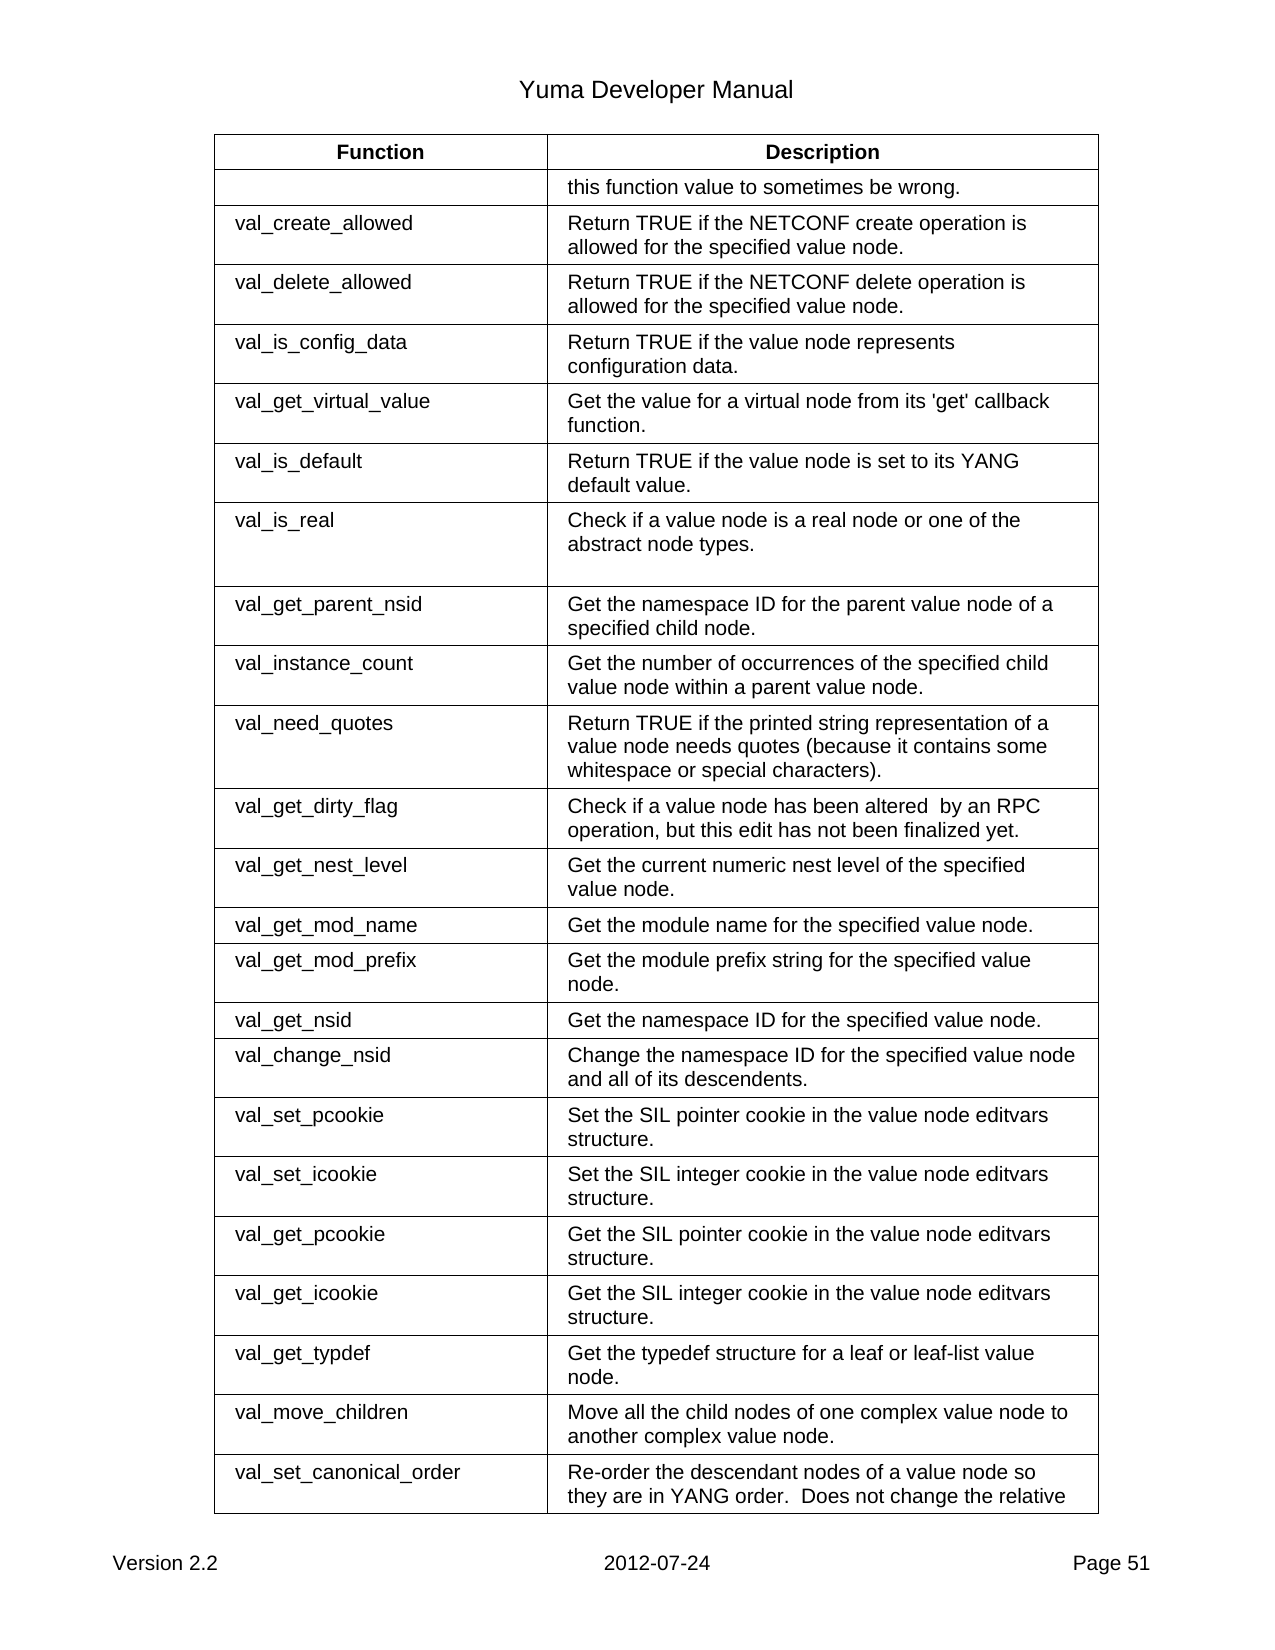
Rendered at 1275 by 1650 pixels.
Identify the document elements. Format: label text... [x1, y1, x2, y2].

table_cell val_get_icookie [215, 1276, 547, 1335]
table_cell Move all the child nodes of one complex value node to another complex value node. [548, 1395, 1098, 1454]
table_cell Return TRUE if the value node is set to its YANG default value. [548, 444, 1098, 502]
table_cell val_get_parent_nsid [215, 587, 547, 645]
table_cell val_set_canonical_order [215, 1455, 547, 1513]
table_cell Get the module name for the specified value node. [548, 908, 1098, 942]
table_cell this function value to sometimes be wrong. [548, 170, 1098, 205]
table_header Function [215, 135, 547, 169]
table_cell val_change_nsid [215, 1039, 547, 1097]
table_cell val_is_config_data [215, 325, 547, 383]
table_cell Check if a value node is a real node or one of the abstract node types. [548, 503, 1098, 586]
table_cell val_get_mod_prefix [215, 944, 547, 1002]
table_cell Set the SIL integer cookie in the value node editvars structure. [548, 1157, 1098, 1216]
table_cell val_delete_allowed [215, 265, 547, 324]
table_cell Set the SIL pointer cookie in the value node editvars structure. [548, 1098, 1098, 1156]
table_cell Get the namespace ID for the specified value node. [548, 1003, 1098, 1037]
table_cell [215, 170, 547, 205]
table_cell Change the namespace ID for the specified value node and all of its descendents. [548, 1039, 1098, 1097]
table_cell Return TRUE if the NETCONF create operation is allowed for the specified value node. [548, 206, 1098, 264]
table_cell Get the number of occurrences of the specified child value node within a parent value node. [548, 646, 1098, 704]
table_cell val_need_quotes [215, 706, 547, 788]
table_cell Get the current numeric nest level of the specified value node. [548, 849, 1098, 907]
table_cell val_set_pcookie [215, 1098, 547, 1156]
table_cell val_get_virtual_value [215, 384, 547, 443]
table_cell val_move_children [215, 1395, 547, 1454]
table_cell Check if a value node has been altered by an RPC operation, but this edit has not been finalized yet. [548, 789, 1098, 847]
table_cell val_get_pcookie [215, 1217, 547, 1275]
table_cell Get the value for a virtual node from its 'get' callback function. [548, 384, 1098, 443]
table_cell val_get_nest_level [215, 849, 547, 907]
table_cell val_instance_count [215, 646, 547, 704]
table_cell Return TRUE if the NETCONF delete operation is allowed for the specified value node. [548, 265, 1098, 324]
table_cell val_get_typdef [215, 1336, 547, 1394]
table_header Description [548, 135, 1098, 169]
table_cell Re-order the descendant nodes of a value node so they are in YANG order. Does not change the relative [548, 1455, 1098, 1513]
table_cell Return TRUE if the value node represents configuration data. [548, 325, 1098, 383]
table_cell val_create_allowed [215, 206, 547, 264]
table_cell Get the SIL integer cookie in the value node editvars structure. [548, 1276, 1098, 1335]
table_cell Get the namespace ID for the parent value node of a specified child node. [548, 587, 1098, 645]
table_cell val_get_mod_name [215, 908, 547, 942]
table_cell val_set_icookie [215, 1157, 547, 1216]
table_cell val_is_real [215, 503, 547, 586]
table_cell Return TRUE if the printed string representation of a value node needs quotes (because it contains some whitespace or special characters). [548, 706, 1098, 788]
table_cell val_get_nsid [215, 1003, 547, 1037]
table_cell val_is_default [215, 444, 547, 502]
table_cell Get the SIL pointer cookie in the value node editvars structure. [548, 1217, 1098, 1275]
table_cell val_get_dirty_flag [215, 789, 547, 847]
table_cell Get the module prefix string for the specified value node. [548, 944, 1098, 1002]
table_cell Get the typedef structure for a leaf or leaf-list value node. [548, 1336, 1098, 1394]
